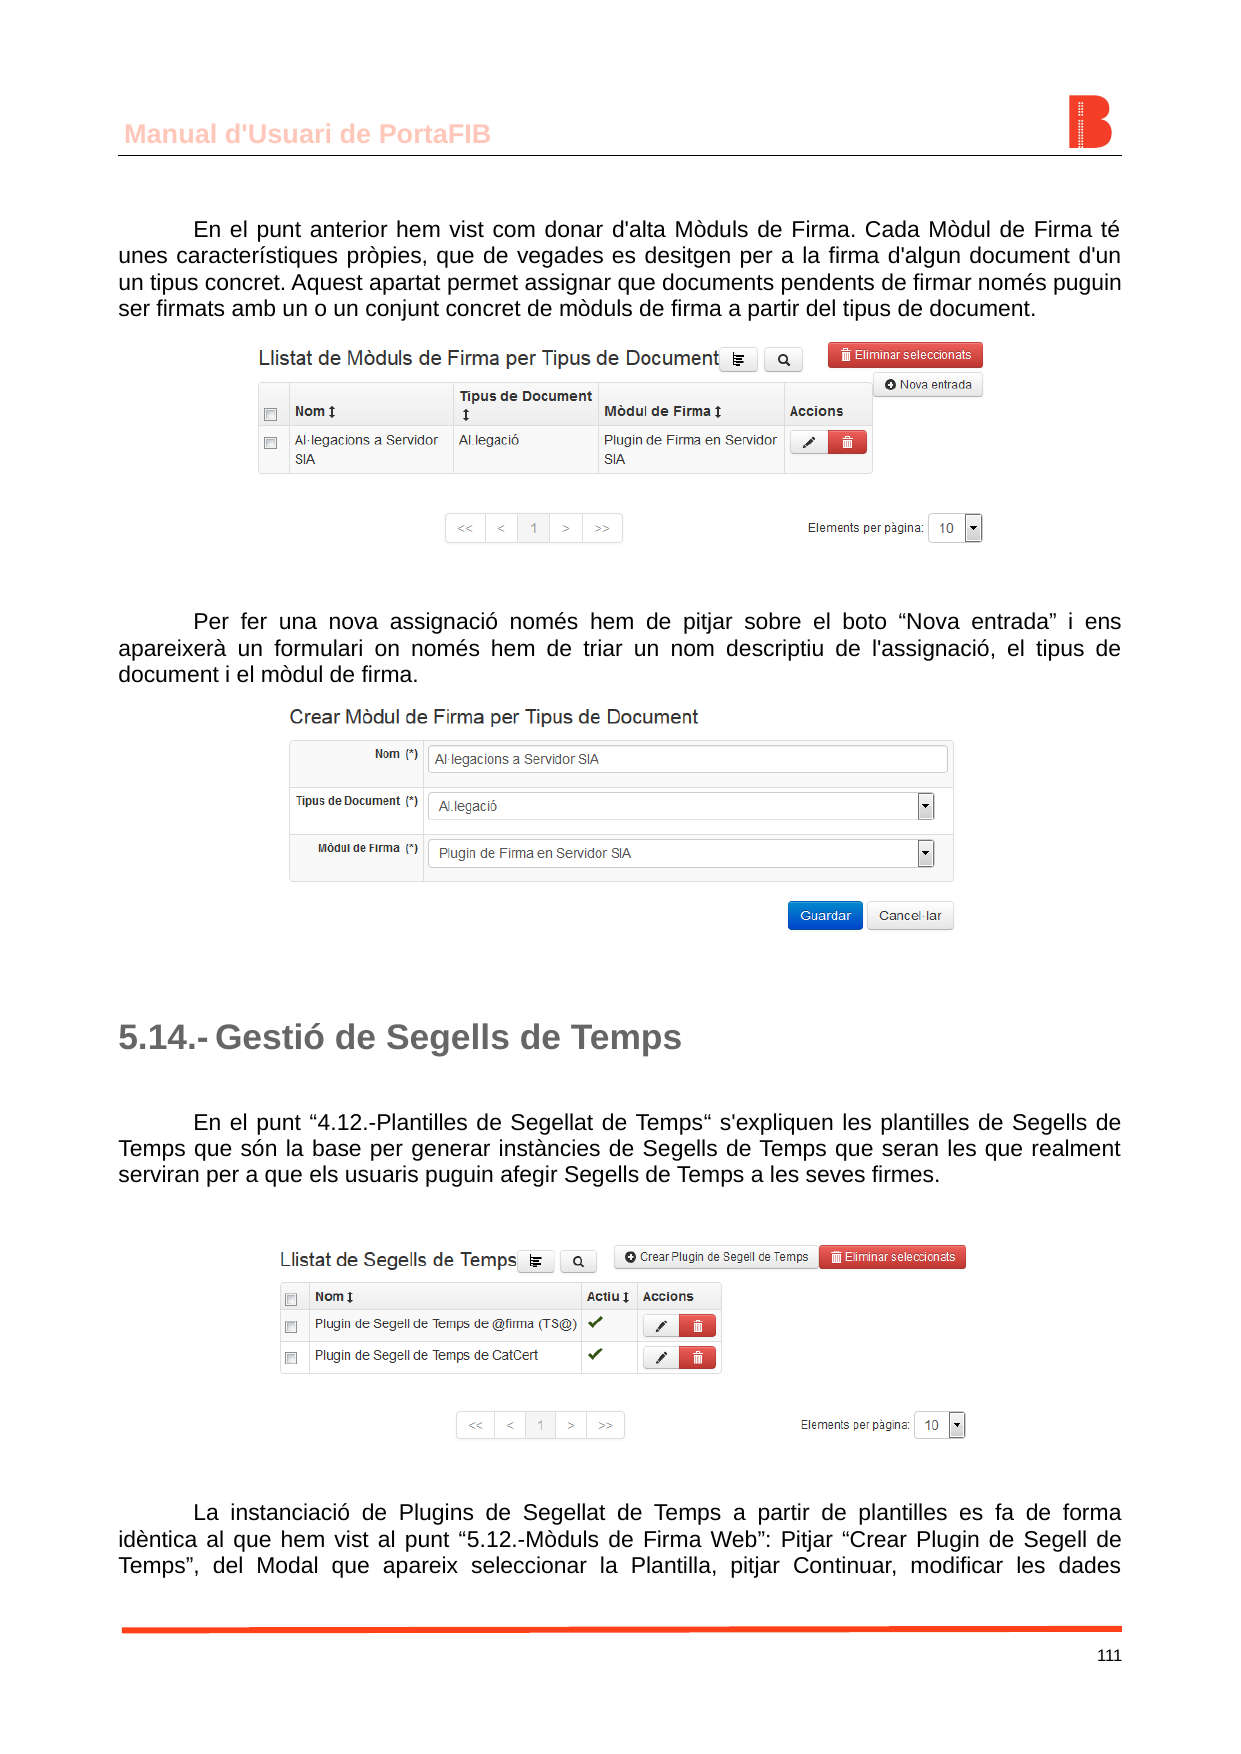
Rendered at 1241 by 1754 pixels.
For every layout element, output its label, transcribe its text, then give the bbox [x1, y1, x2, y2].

text La instanciació de Plugins de Segellat de Temps a partir de plantilles es fa de forma idèntica al que hem vist al punt “5.12Mòduls de Firma Web”: Pitjar “Crear Plugin de Segell de Temps”, del Modal que apareix seleccionar la Plantilla, pitjar Continuar, modificar les dades [118, 1499, 1122, 1578]
text En el punt “4.12Plantilles de Segellat de Temps“ s'expliquen les plantilles de Segells de Temps que són la base per generar instàncies de Segells de Temps que seran les que realment serviran per a que els usuaris puguin afegir Segells de Temps a les seves firmes. [118, 1109, 1122, 1188]
picture [250, 333, 990, 557]
picture [268, 1239, 972, 1448]
text Per fer una nova assignació només hem de pitjar sobre el boto “Nova entrada” i ens apareixerà un formulari on només hem de triar un nom descriptiu de l'assignació, el tipus de document i el mòdul de firma. [118, 608, 1122, 687]
picture [278, 699, 962, 941]
text En el punt anterior hem vist com donar d'alta Mòduls de Firma. Cada Mòdul de Firma té unes característiques pròpies, que de vegades es desitgen per a la firma d'algun document d'un un tipus concret. Aquest apartat permet assignar que documents pendents de firmar només puguin ser firmats amb un o un conjunt concret de mòduls de firma a partir del tipus de document. [118, 216, 1122, 321]
subtitle Gestió de Segells de Temps [118, 1017, 1122, 1057]
picture [1063, 94, 1117, 150]
